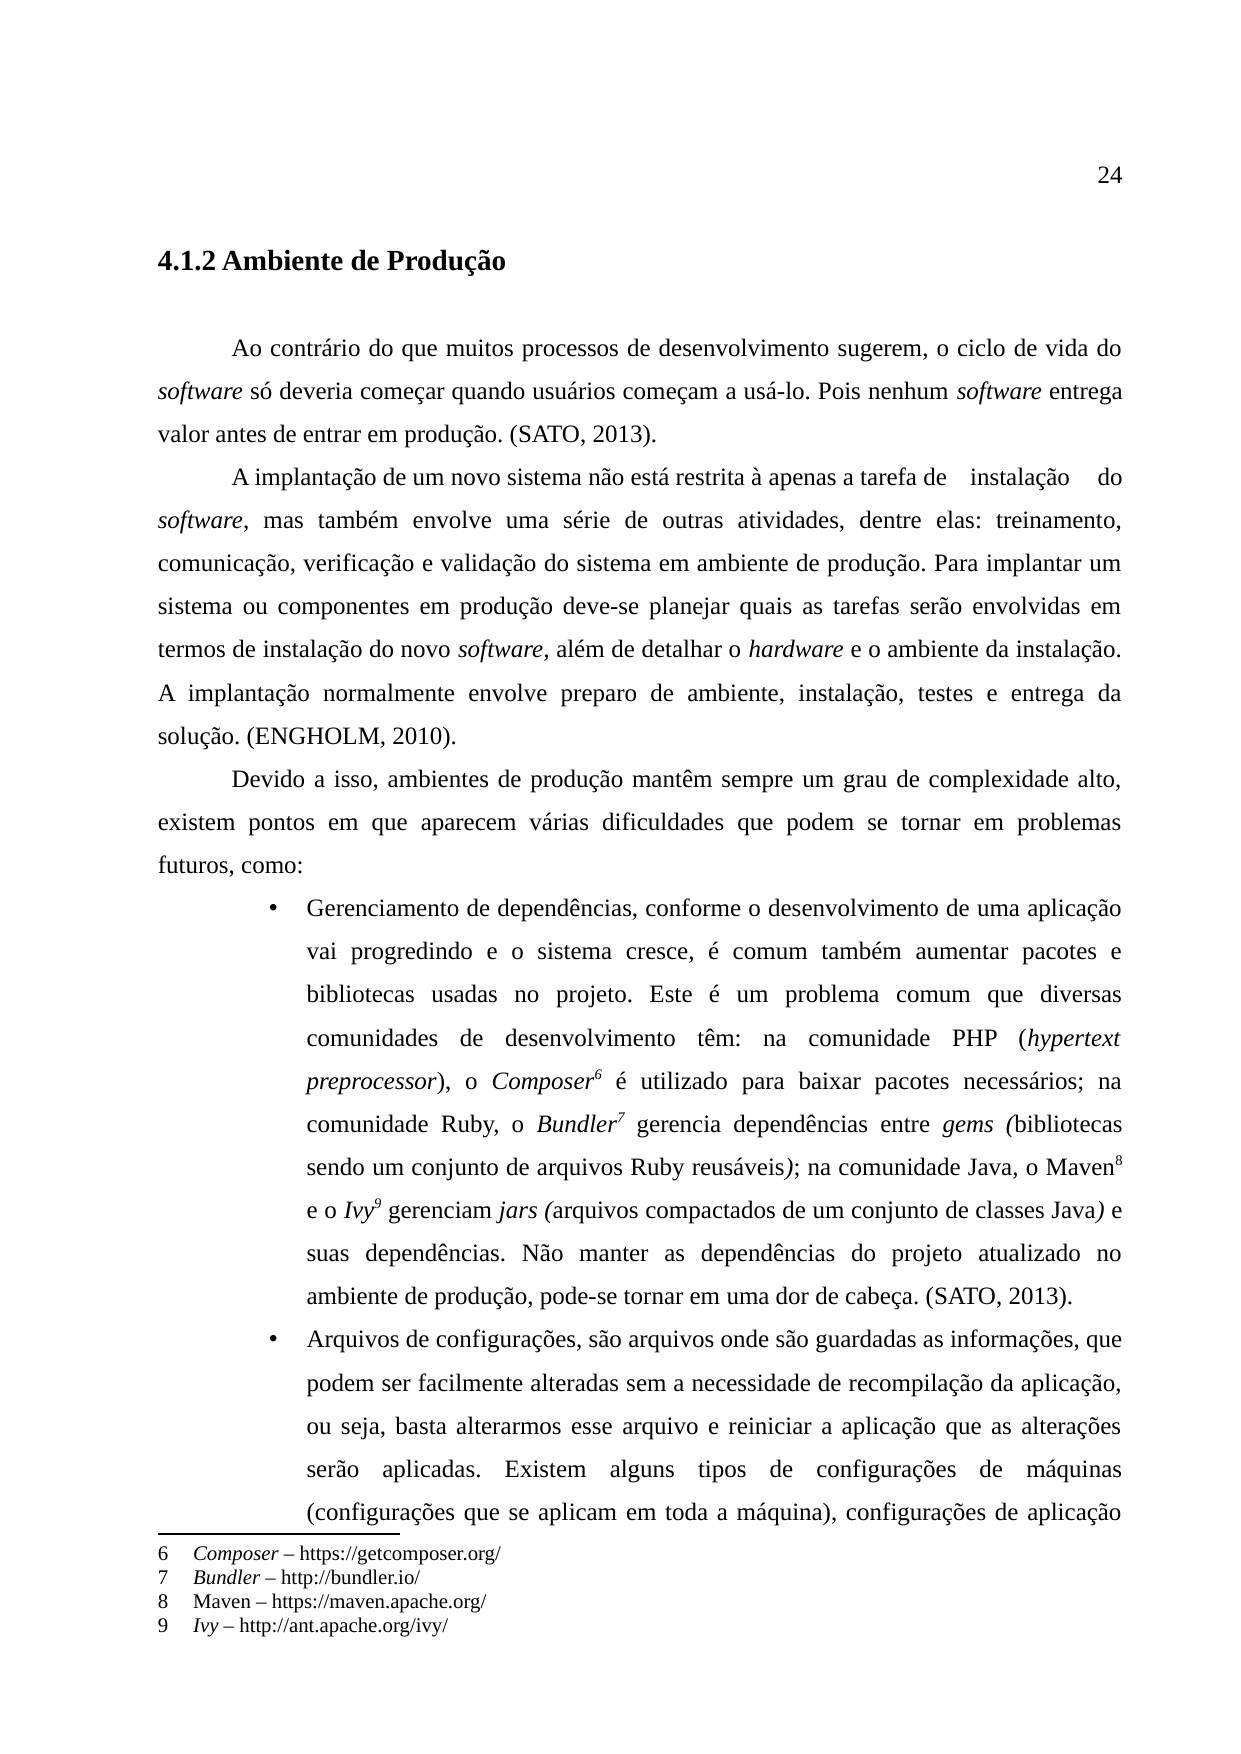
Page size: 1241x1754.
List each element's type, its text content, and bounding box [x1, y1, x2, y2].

text Ao contrário do que muitos processos de desenvolvimento sugerem, o ciclo de vida do software só deveria começar quando usuários começam a usá-lo. Pois nenhum software entrega valor antes de entrar em produção. (SATO, 2013). [158, 333, 1122, 448]
list Gerenciamento de dependências, conforme o desenvolvimento de uma aplicação vai progredindo e o sistema cresce, é comum também aumentar pacotes e bibliotecas usadas no projeto. Este é um problema comum que diversas comunidades de desenvolvimento têm: na comunidade PHP (hypertext preprocessor), o Composer é utilizado para baixar pacotes necessários; na comunidade Ruby, o Bundler gerencia dependências entre gems (bibliotecas sendo um conjunto de arquivos Ruby reusáveis); na comunidade Java, o Maven e o Ivy gerenciam jars (arquivos compactados de um conjunto de classes Java) e suas dependências. Não manter as dependências do projeto atualizado no ambiente de produção, pode-se tornar em uma dor de cabeça. (SATO, 2013). [269, 893, 1122, 1310]
text A implantação de um novo sistema não está restrita à apenas a tarefa de instalação do software, mas também envolve uma série de outras atividades, dentre elas: treinamento, comunicação, verificação e validação do sistema em ambiente de produção. Para implantar um sistema ou componentes em produção deve-se planejar quais as tarefas serão envolvidas em termos de instalação do novo software, além de detalhar o hardware e o ambiente da instalação. A implantação normalmente envolve preparo de ambiente, instalação, testes e entrega da solução. (ENGHOLM, 2010). [158, 462, 1122, 749]
list Composer – https://getcomposer.org/ [158, 1541, 1122, 1564]
subtitle 4.1.2 Ambiente de Produção [158, 243, 1122, 277]
list Arquivos de configurações, são arquivos onde são guardadas as informações, que podem ser facilmente alteradas sem a necessidade de recompilação da aplicação, ou seja, basta alterarmos esse arquivo e reiniciar a aplicação que as alterações serão aplicadas. Existem alguns tipos de configurações de máquinas (configurações que se aplicam em toda a máquina), configurações de aplicação [269, 1324, 1122, 1526]
list Maven – https://maven.apache.org/ [158, 1589, 1122, 1613]
text Devido a isso, ambientes de produção mantêm sempre um grau de complexidade alto, existem pontos em que aparecem várias dificuldades que podem se tornar em problemas futuros, como: [158, 764, 1122, 879]
list Bundler – http://bundler.io/ [158, 1564, 1122, 1589]
list Ivy – http://ant.apache.org/ivy/ [158, 1613, 1122, 1637]
